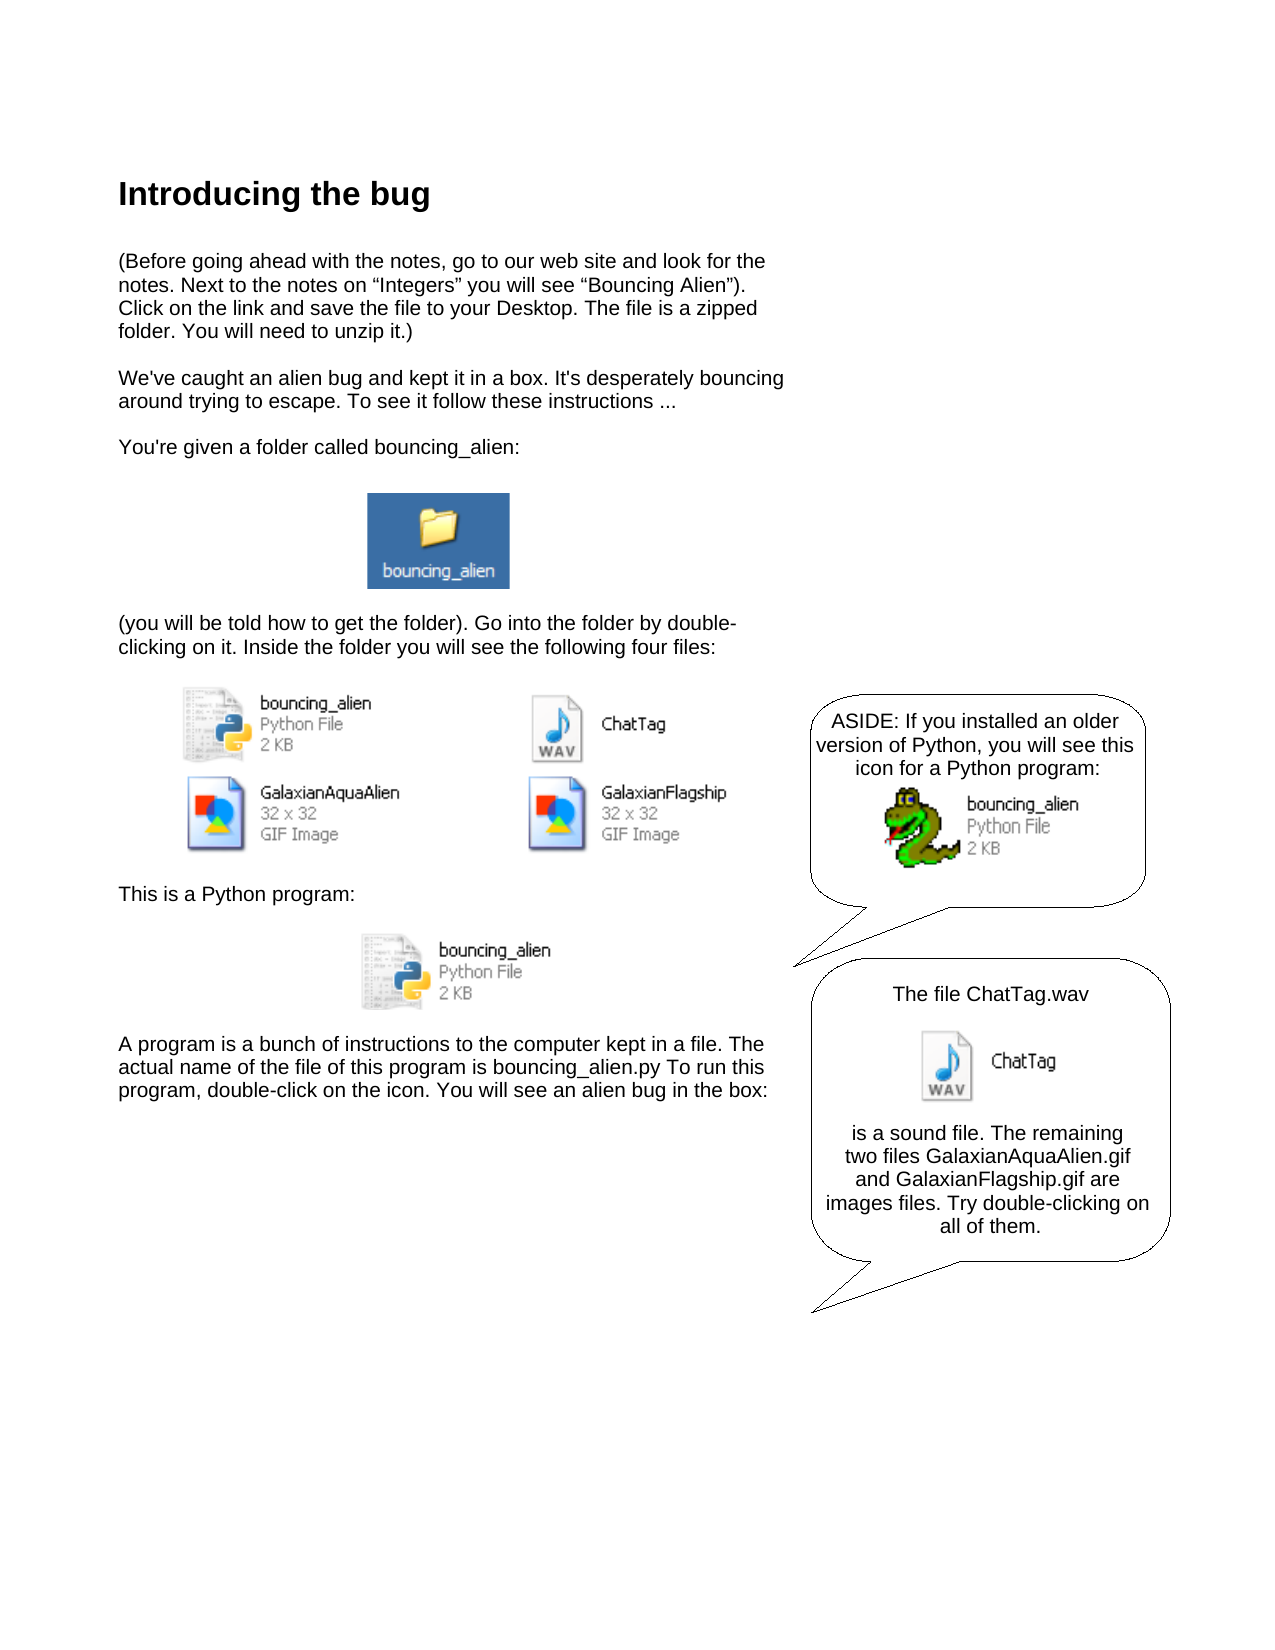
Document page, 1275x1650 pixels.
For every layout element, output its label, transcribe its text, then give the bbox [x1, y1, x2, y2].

text We've caught an alien bug and kept it in a box. It's desperately bouncing around trying to escape. To see it follow these instructions ... [118, 366, 793, 412]
text (you will be told how to get the folder). Go into the folder by double-clicking on it. Inside the folder you will see the following four files: [118, 612, 793, 658]
text A program is a bunch of instructions to the computer kept in a file. The actual name of the file of this program is bouncing_alien.py To run this program, double-click on the icon. You will see an alien bug in the box: [118, 1032, 793, 1102]
text You're given a folder called bouncing_alien: [118, 436, 793, 459]
text This is a Python program: [118, 883, 793, 906]
text (Before going ahead with the notes, go to our web site and look for the notes. Next to the notes on “Integers” you will see “Bouncing Alien”). Click on the link and save the file to your Desktop. The file is a zipped folder. You will need to unzip it.) [118, 250, 793, 343]
text Introducing the bug [118, 175, 793, 213]
